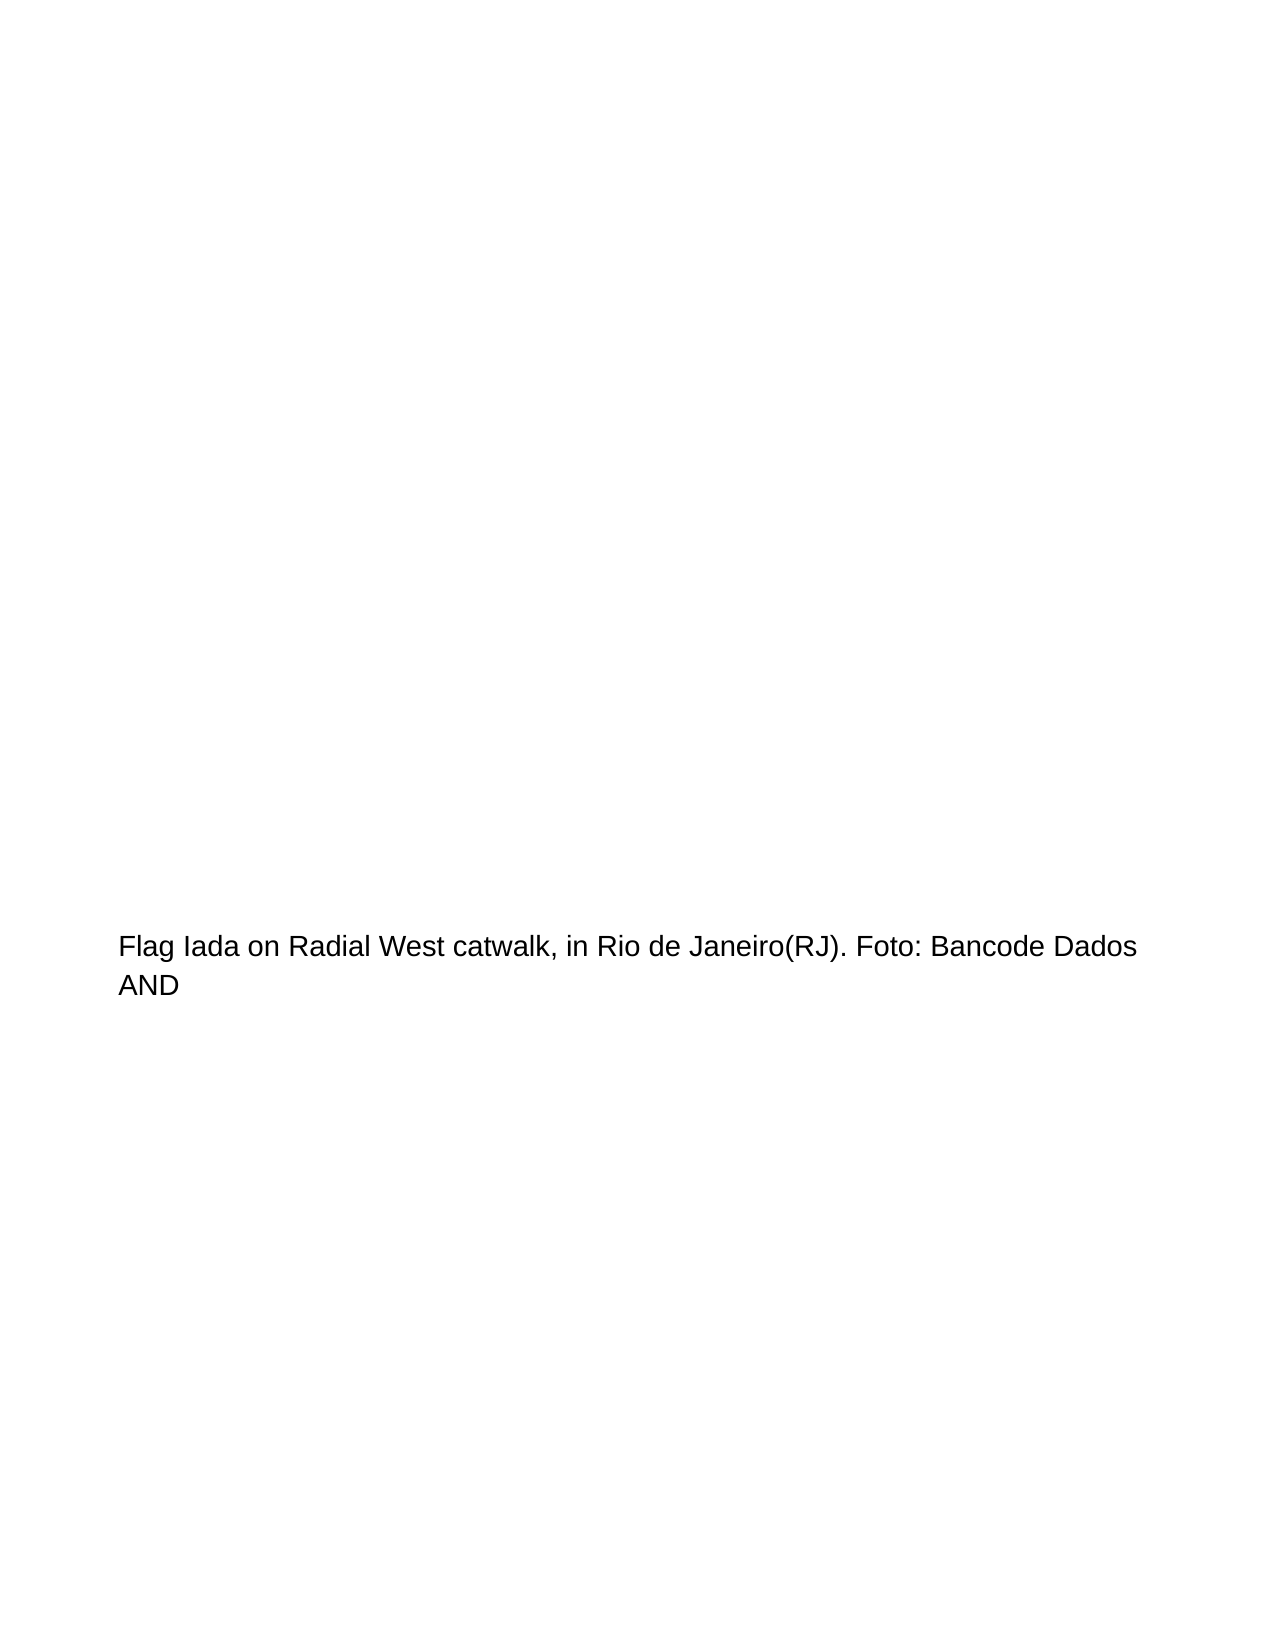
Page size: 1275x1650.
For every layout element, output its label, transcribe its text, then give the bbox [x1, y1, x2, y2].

text Flag Iada on Radial West catwalk, in Rio de Janeiro(RJ). Foto: Bancode Dados AND [118, 118, 1157, 1001]
